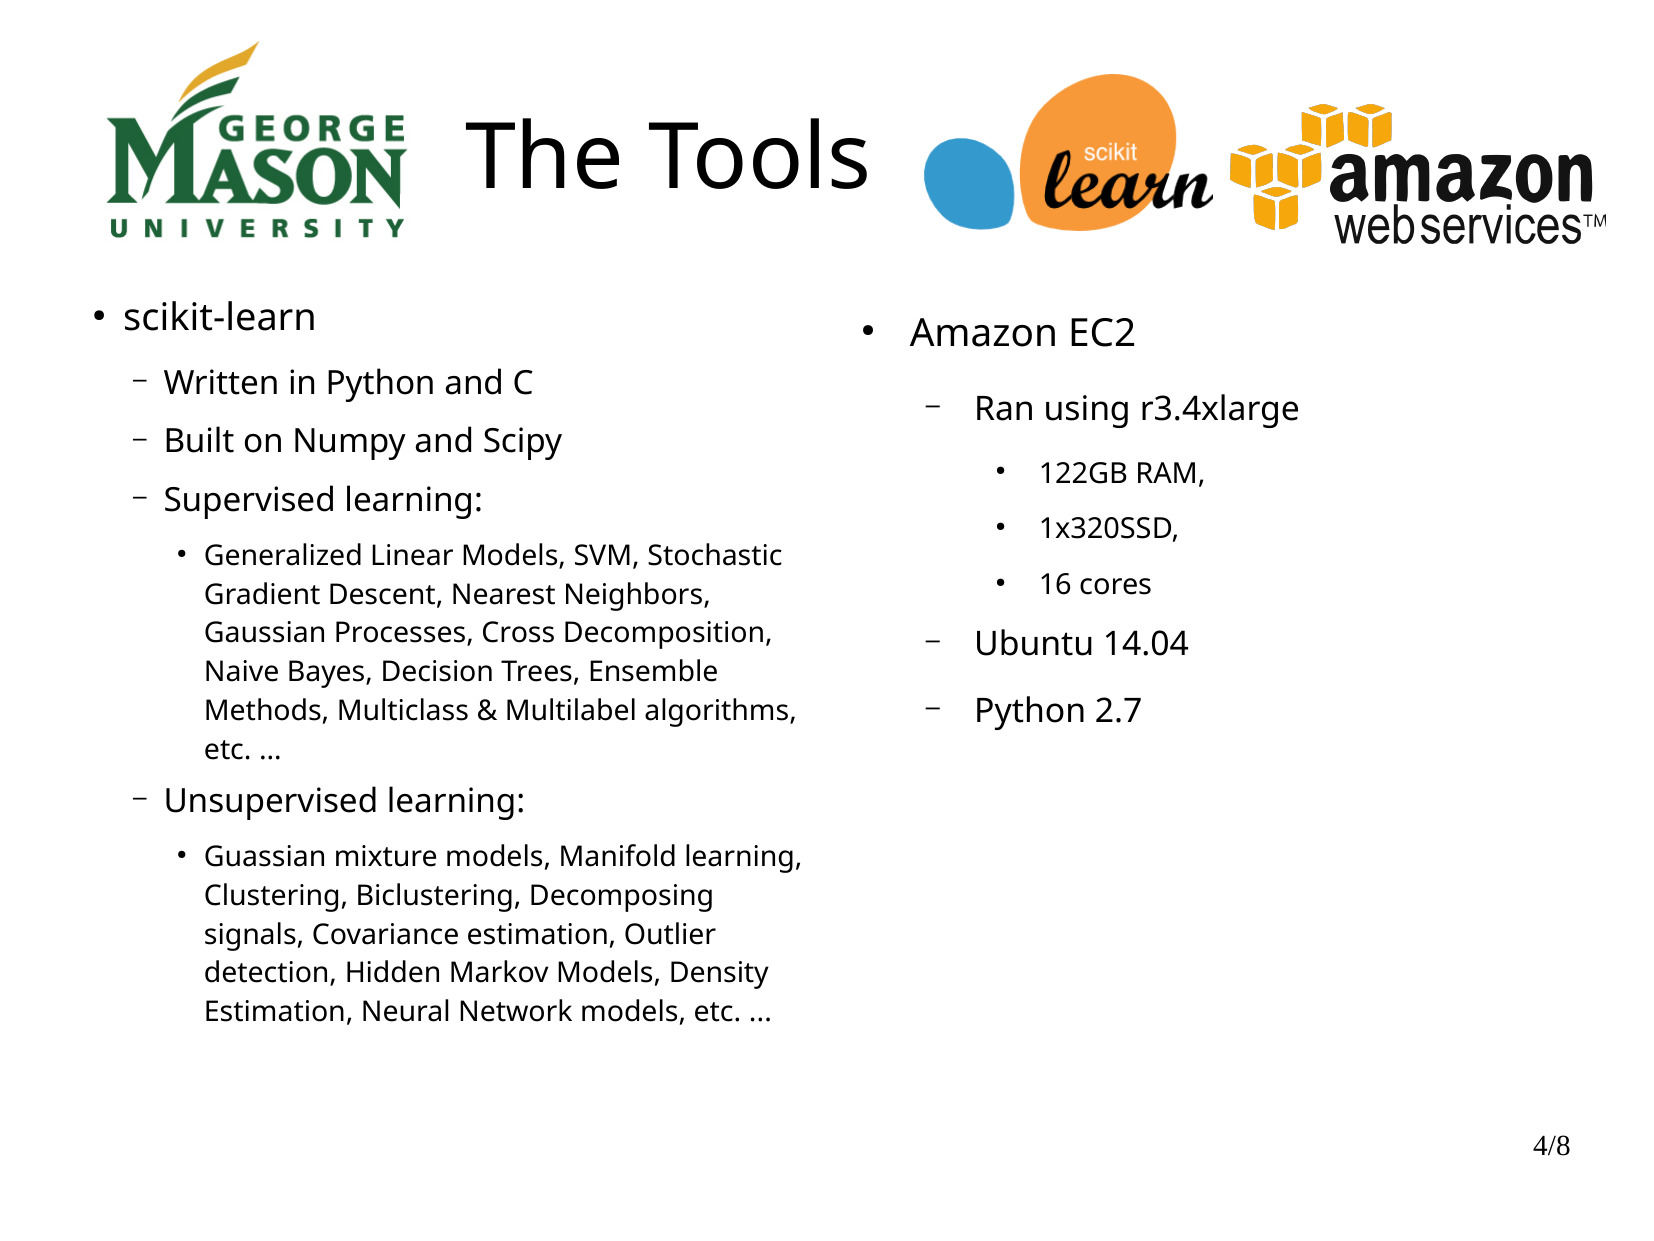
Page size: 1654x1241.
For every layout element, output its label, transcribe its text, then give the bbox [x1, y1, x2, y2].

picture [924, 74, 1213, 231]
picture [88, 33, 424, 249]
picture [1230, 104, 1606, 244]
list Amazon EC2 Ran using r3.4xlarge 122GB RAM, 1x320SSD, 16 cores Ubuntu 14.04 Python 2.7 [845, 305, 1572, 736]
list scikit-learn Written in Python and C Built on Numpy and Scipy Supervised learning: Generalized Linear Models, SVM, Stochastic Gradient Descent, Nearest Neighbors, Gaussian Processes, Cross Decomposition, Naive Bayes, Decision Trees, Ensemble Methods, Multiclass & Multilabel algorithms, etc. … Unsupervised learning: Guassian mixture models, Manifold learning, Clustering, Biclustering, Decomposing signals, Covariance estimation, Outlier detection, Hidden Markov Models, Density Estimation, Neural Network models, etc. ... [82, 290, 809, 1066]
title The Tools [465, 49, 1571, 257]
